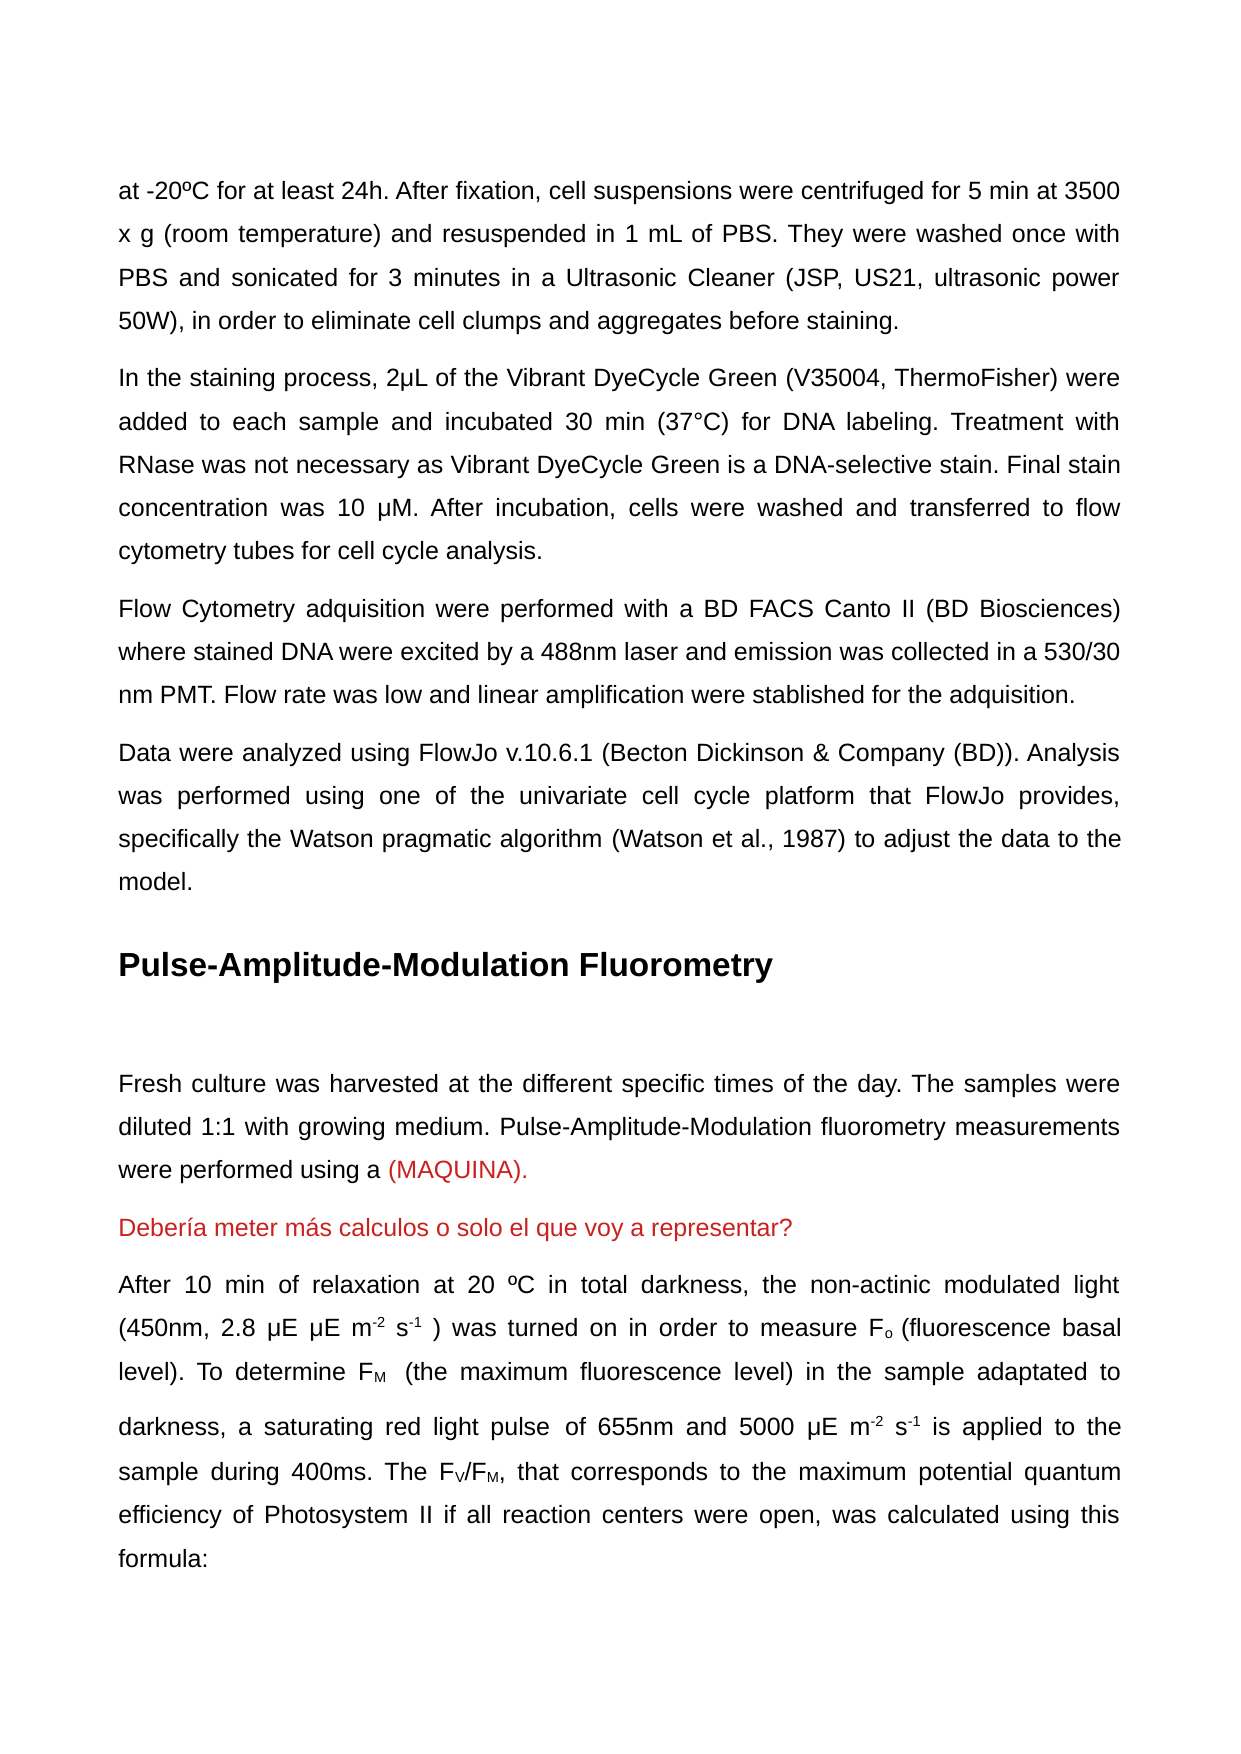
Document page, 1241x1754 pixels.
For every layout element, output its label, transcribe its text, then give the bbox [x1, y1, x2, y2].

text Data were analyzed using FlowJo v.10.6.1 (Becton Dickinson & Company (BD)). Analysis was performed using one of the univariate cell cycle platform that FlowJo provides, specifically the Watson pragmatic algorithm (Watson et al., 1987)⁠ to adjust the data to the model. [118, 738, 1122, 896]
subtitle Pulse-Amplitude-Modulation Fluorometry [118, 946, 1122, 984]
text Flow Cytometry adquisition were performed with a BD FACS Canto II (BD Biosciences) where stained DNA were excited by a 488nm laser and emission was collected in a 530/30 nm PMT. Flow rate was low and linear amplification were stablished for the adquisition. [118, 594, 1122, 709]
text at -20ºC for at least 24h. After fixation, cell suspensions were centrifuged for 5 min at 3500 x g (room temperature) and resuspended in 1 mL of PBS. They were washed once with PBS and sonicated for 3 minutes in a Ultrasonic Cleaner (JSP, US21, ultrasonic power 50W), in order to eliminate cell clumps and aggregates before staining. [118, 176, 1122, 334]
text After 10 min of relaxation at 20 ºC in total darkness, the non-actinic modulated light (450nm, 2.8 μE μE m-2 s-1 ) was turned on in order to measure Fo (fluorescence basal level). To determine FM (the maximum fluorescence level) in the sample adaptated to darkness, a saturating red light pulse of 655nm and 5000 μE m-2 s-1 is applied to the sample during 400ms. The FV/FM, that corresponds to the maximum potential quantum efficiency of Photosystem II if all reaction centers were open, was calculated using this formula: [118, 1270, 1122, 1572]
text Debería meter más calculos o solo el que voy a representar? [118, 1213, 1122, 1241]
text Fresh culture was harvested at the different specific times of the day. The samples were diluted 1:1 with growing medium. Pulse-Amplitude-Modulation fluorometry measurements were performed using a (MAQUINA). [118, 1069, 1122, 1184]
text In the staining process, 2μL of the Vibrant DyeCycle Green (V35004, ThermoFisher) were added to each sample and incubated 30 min (37°C) for DNA labeling. Treatment with RNase was not necessary as Vibrant DyeCycle Green is a DNA-selective stain. Final stain concentration was 10 μM. After incubation, cells were washed and transferred to ﬂow cytometry tubes for cell cycle analysis. [118, 363, 1122, 565]
